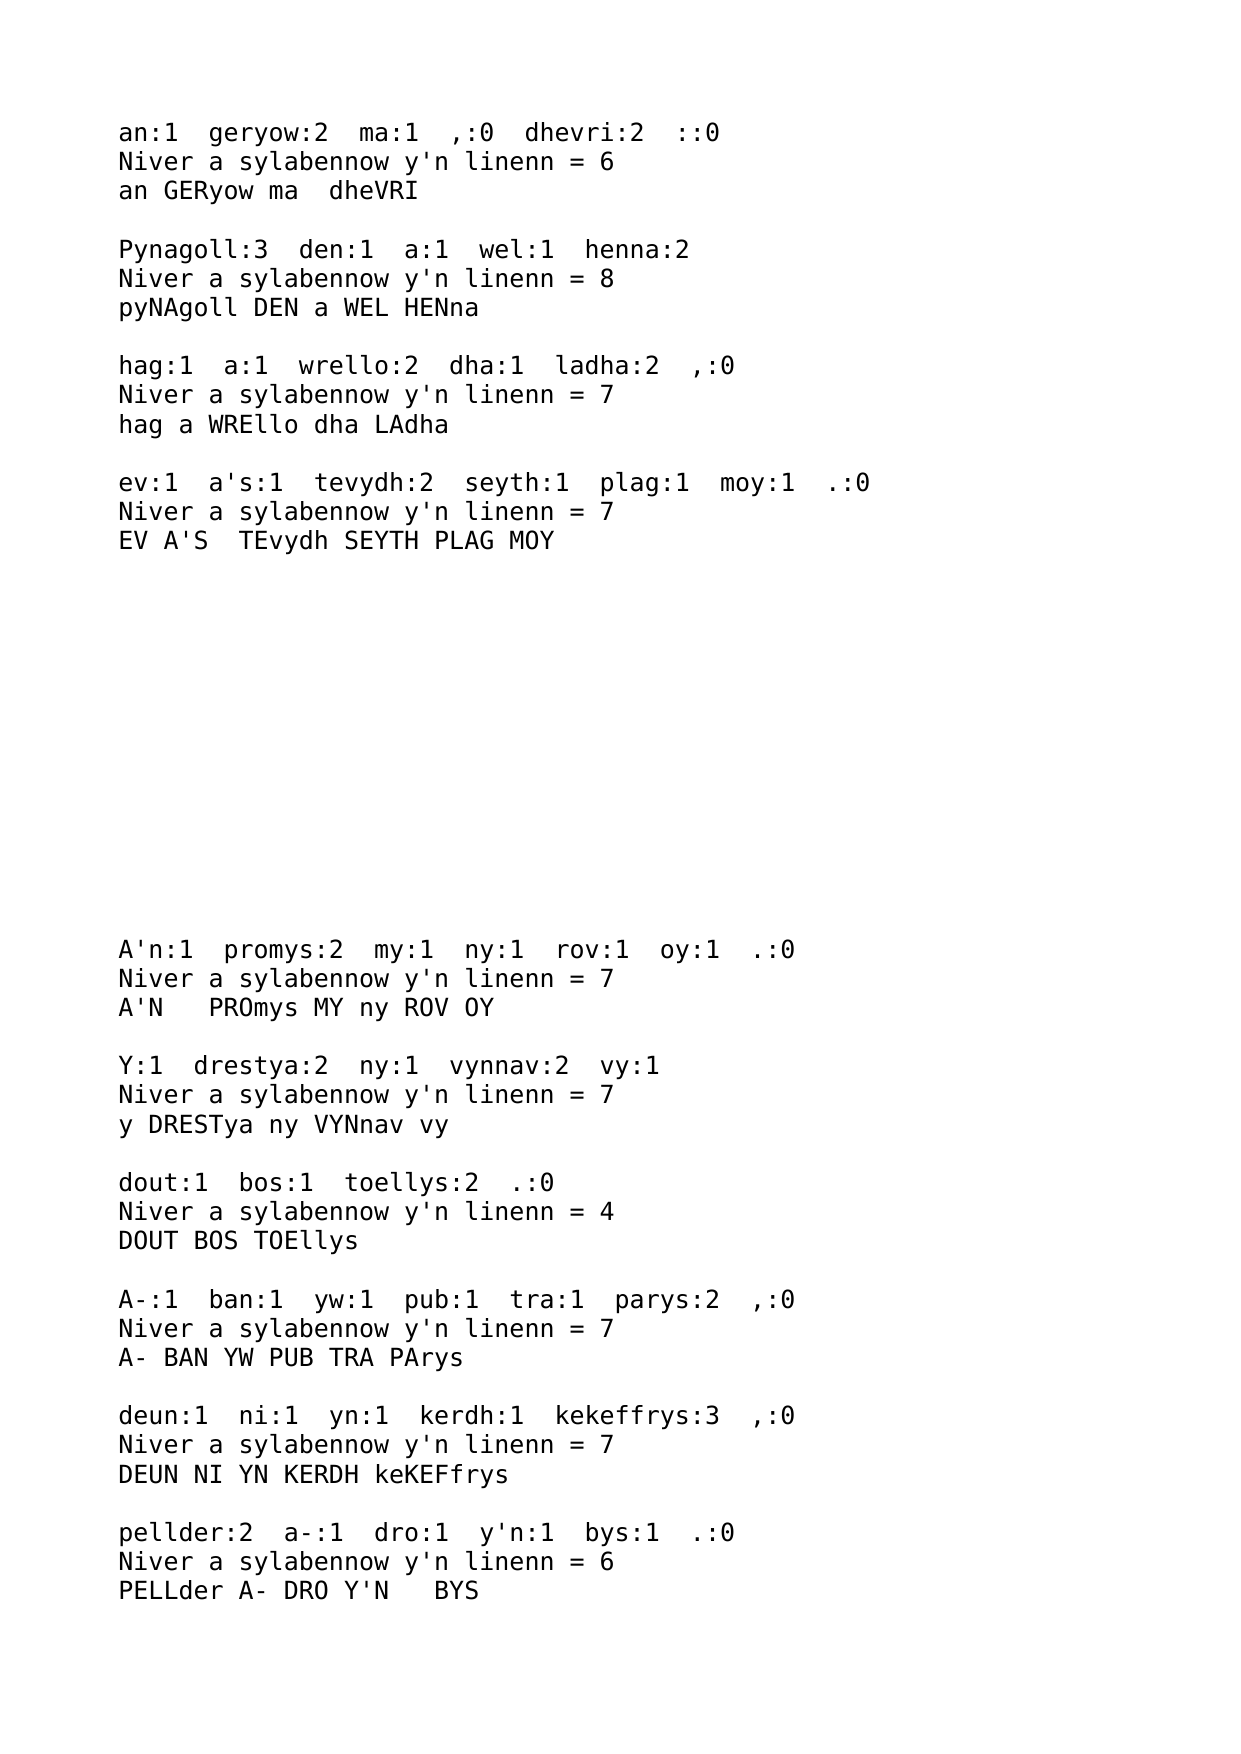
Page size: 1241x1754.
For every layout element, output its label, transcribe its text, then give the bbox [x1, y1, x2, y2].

text pyNAgoll DEN a WEL HENna [118, 293, 1122, 322]
text DOUT BOS TOEllys [118, 1226, 1122, 1256]
text Niver a sylabennow y'n linenn = 4 [118, 1197, 1122, 1226]
text A'N PROmys MY ny ROV OY [118, 993, 1122, 1022]
text pellder:2 a-:1 dro:1 y'n:1 bys:1 .:0 [118, 1518, 1122, 1547]
text an:1 geryow:2 ma:1 ,:0 dhevri:2 ::0 [118, 118, 1122, 147]
text Niver a sylabennow y'n linenn = 7 [118, 1431, 1122, 1460]
text Niver a sylabennow y'n linenn = 7 [118, 1314, 1122, 1343]
text PELLder A- DRO Y'N BYS [118, 1576, 1122, 1606]
text an GERyow ma dheVRI [118, 176, 1122, 206]
text deun:1 ni:1 yn:1 kerdh:1 kekeffrys:3 ,:0 [118, 1401, 1122, 1431]
text A-:1 ban:1 yw:1 pub:1 tra:1 parys:2 ,:0 [118, 1285, 1122, 1314]
text ev:1 a's:1 tevydh:2 seyth:1 plag:1 moy:1 .:0 [118, 468, 1122, 497]
text Niver a sylabennow y'n linenn = 7 [118, 381, 1122, 410]
text Niver a sylabennow y'n linenn = 7 [118, 964, 1122, 993]
text hag a WREllo dha LAdha [118, 410, 1122, 439]
text Niver a sylabennow y'n linenn = 8 [118, 264, 1122, 293]
text Niver a sylabennow y'n linenn = 6 [118, 1547, 1122, 1576]
text Pynagoll:3 den:1 a:1 wel:1 henna:2 [118, 235, 1122, 264]
text Niver a sylabennow y'n linenn = 6 [118, 147, 1122, 176]
text hag:1 a:1 wrello:2 dha:1 ladha:2 ,:0 [118, 351, 1122, 381]
text A- BAN YW PUB TRA PArys [118, 1343, 1122, 1372]
text Niver a sylabennow y'n linenn = 7 [118, 1081, 1122, 1110]
text Y:1 drestya:2 ny:1 vynnav:2 vy:1 [118, 1051, 1122, 1081]
text dout:1 bos:1 toellys:2 .:0 [118, 1168, 1122, 1197]
text DEUN NI YN KERDH keKEFfrys [118, 1460, 1122, 1489]
text A'n:1 promys:2 my:1 ny:1 rov:1 oy:1 .:0 [118, 935, 1122, 964]
text Niver a sylabennow y'n linenn = 7 [118, 497, 1122, 526]
text y DRESTya ny VYNnav vy [118, 1110, 1122, 1139]
text EV A'S TEvydh SEYTH PLAG MOY [118, 526, 1122, 556]
